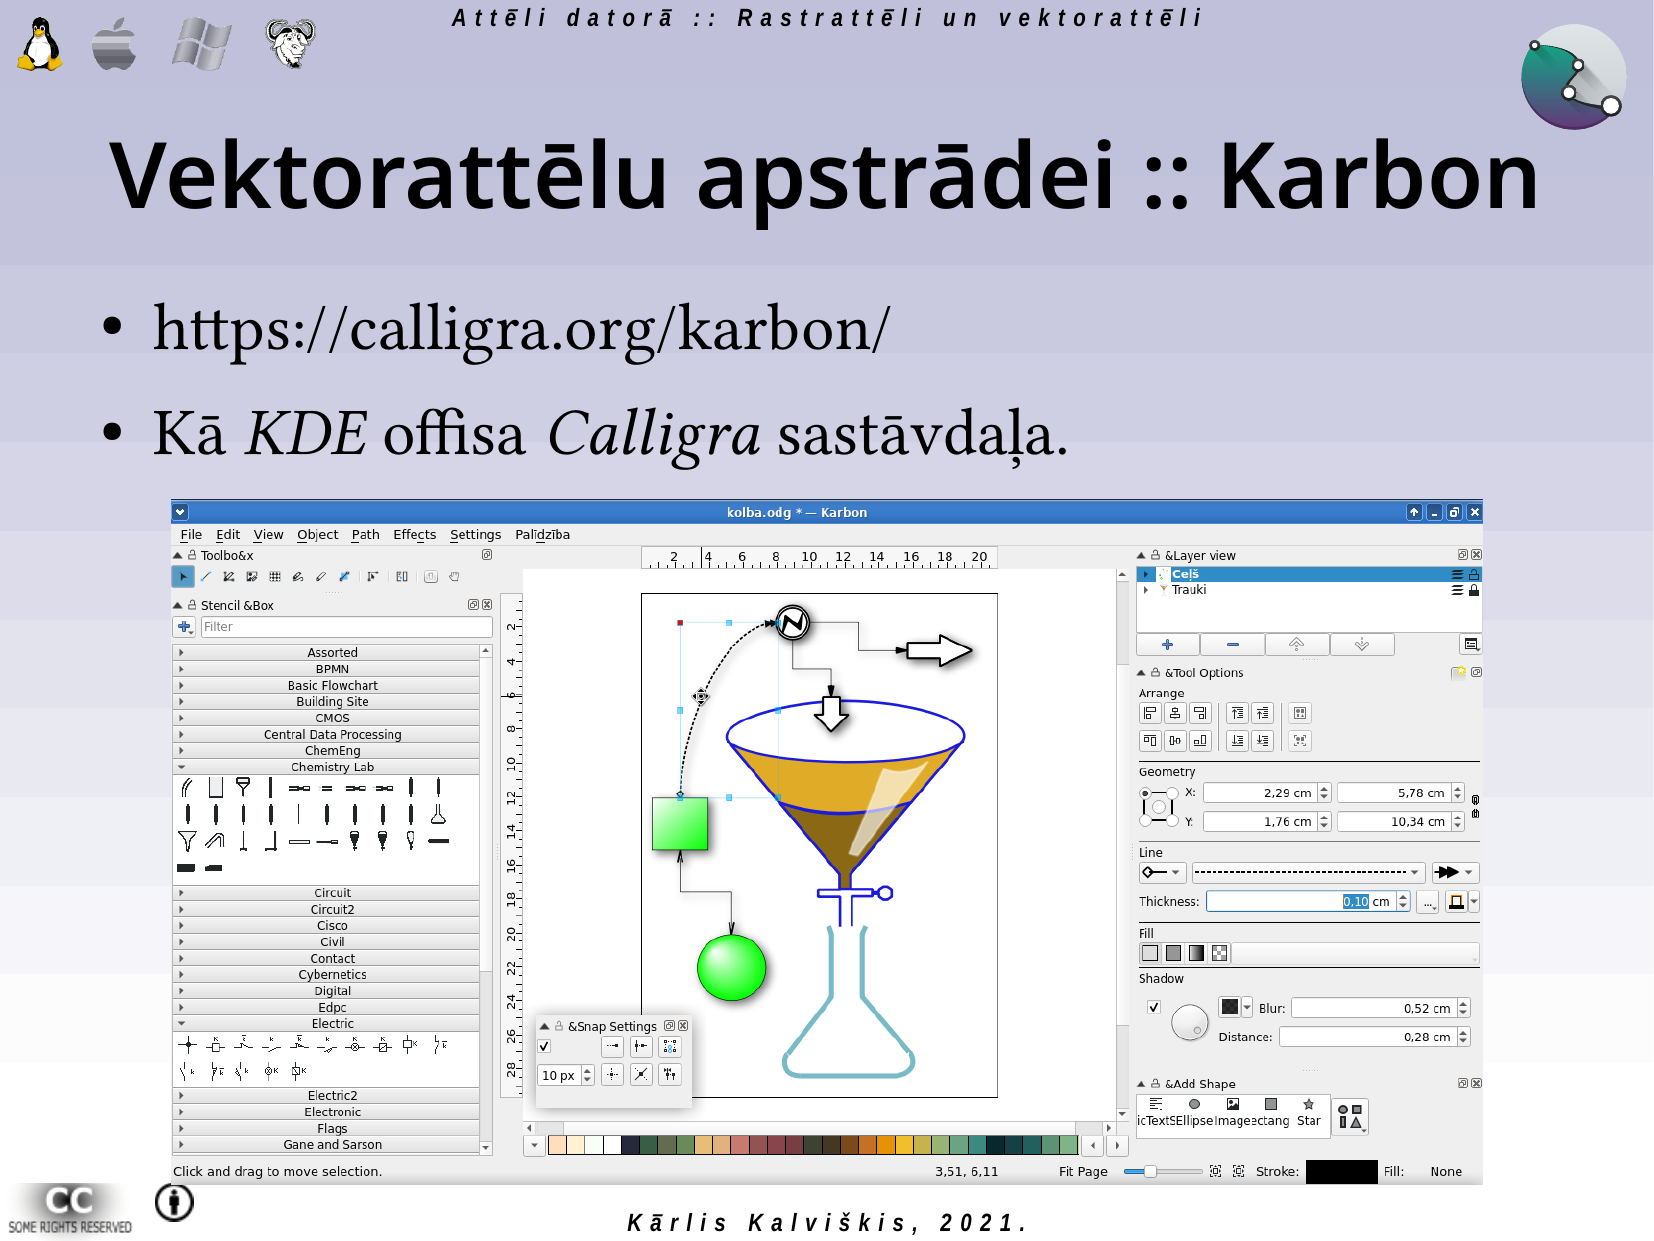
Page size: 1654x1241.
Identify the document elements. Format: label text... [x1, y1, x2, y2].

picture [0, 0, 1654, 1241]
list https://calligra.org/karbon/ Kā KDE offisa Calligra sastāvdaļa. [82, 289, 1571, 1113]
title Vektorattēlu apstrādei :: Karbon [29, 49, 1625, 296]
